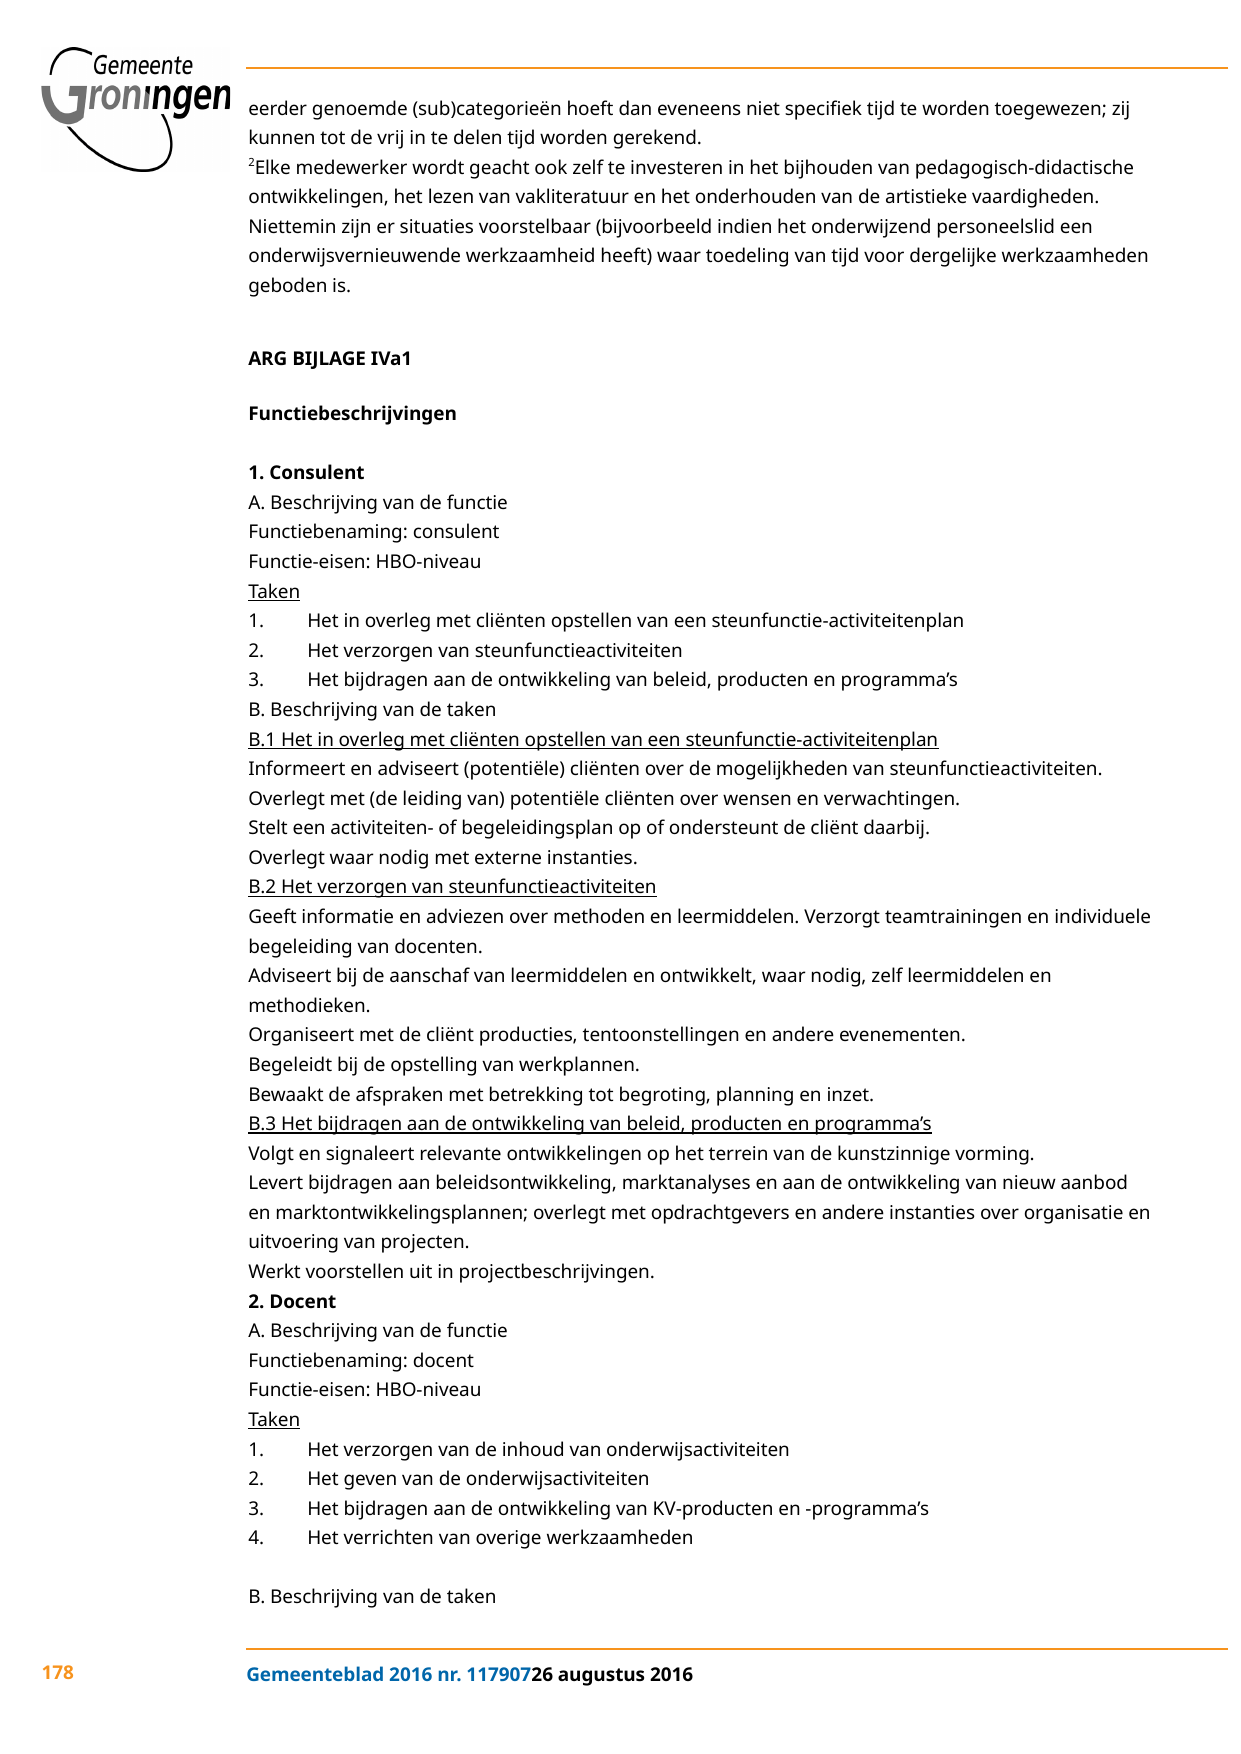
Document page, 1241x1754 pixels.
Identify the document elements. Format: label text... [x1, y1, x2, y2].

text B.3 Het bijdragen aan de ontwikkeling van beleid, producten en programma’s [248, 1110, 1152, 1136]
text Volgt en signaleert relevante ontwikkelingen op het terrein van de kunstzinnige vorming. [248, 1140, 1152, 1166]
list Het verrichten van overige werkzaamheden [248, 1524, 1152, 1550]
text A. Beschrijving van de functie [248, 1317, 1152, 1343]
text Informeert en adviseert (potentiële) cliënten over de mogelijkheden van steunfunctieactiviteiten. [248, 755, 1152, 781]
text Taken [248, 578, 1152, 603]
text Werkt voorstellen uit in projectbeschrijvingen. [248, 1258, 1152, 1284]
text eerder genoemde (sub)categorieën hoeft dan eveneens niet specifiek tijd te worden toegewezen; zij kunnen tot de vrij in te delen tijd worden gerekend. [248, 95, 1152, 150]
list Het verzorgen van de inhoud van onderwijsactiviteiten [248, 1436, 1152, 1461]
text Adviseert bij de aanschaf van leermiddelen en ontwikkelt, waar nodig, zelf leermiddelen en methodieken. [248, 962, 1152, 1018]
text Geeft informatie en adviezen over methoden en leermiddelen. Verzorgt teamtrainingen en individuele begeleiding van docenten. [248, 903, 1152, 958]
list Het verzorgen van steunfunctieactiviteiten [248, 637, 1152, 663]
text Overlegt met (de leiding van) potentiële cliënten over wensen en verwachtingen. [248, 785, 1152, 811]
picture [41, 47, 231, 172]
text ARG BIJLAGE IVa1 [248, 345, 1152, 371]
text Begeleidt bij de opstelling van werkplannen. [248, 1051, 1152, 1077]
list Het in overleg met cliënten opstellen van een steunfunctie-activiteitenplan [248, 607, 1152, 633]
text 1. Consulent [248, 459, 1152, 485]
text B.1 Het in overleg met cliënten opstellen van een steunfunctie-activiteitenplan [248, 726, 1152, 751]
text Stelt een activiteiten- of begeleidingsplan op of ondersteunt de cliënt daarbij. [248, 814, 1152, 840]
list Het bijdragen aan de ontwikkeling van beleid, producten en programma’s [248, 667, 1152, 692]
text Organiseert met de cliënt producties, tentoonstellingen en andere evenementen. [248, 1022, 1152, 1047]
text B.2 Het verzorgen van steunfunctieactiviteiten [248, 874, 1152, 899]
list Het geven van de onderwijsactiviteiten [248, 1465, 1152, 1491]
text Functiebenaming: consulent [248, 519, 1152, 544]
text Functiebenaming: docent [248, 1347, 1152, 1373]
text Functiebeschrijvingen [248, 400, 1152, 426]
text Overlegt waar nodig met externe instanties. [248, 844, 1152, 870]
text 2Elke medewerker wordt geacht ook zelf te investeren in het bijhouden van pedagogisch-didactische ontwikkelingen, het lezen van vakliteratuur en het onderhouden van de artistieke vaardigheden. Niettemin zijn er situaties voorstelbaar (bijvoorbeeld indien het onderwijzend personeelslid een onderwijsvernieuwende werkzaamheid heeft) waar toedeling van tijd voor dergelijke werkzaamheden geboden is. [248, 154, 1152, 298]
text Functie-eisen: HBO-niveau [248, 548, 1152, 574]
list Het bijdragen aan de ontwikkeling van KV-producten en -programma’s [248, 1495, 1152, 1521]
text 2. Docent [248, 1288, 1152, 1313]
text Taken [248, 1406, 1152, 1432]
text B. Beschrijving van de taken [248, 696, 1152, 722]
text Bewaakt de afspraken met betrekking tot begroting, planning en inzet. [248, 1081, 1152, 1106]
text B. Beschrijving van de taken [248, 1584, 1152, 1609]
text Levert bijdragen aan beleidsontwikkeling, marktanalyses en aan de ontwikkeling van nieuw aanbod en marktontwikkelingsplannen; overlegt met opdrachtgevers en andere instanties over organisatie en uitvoering van projecten. [248, 1169, 1152, 1254]
text Functie-eisen: HBO-niveau [248, 1377, 1152, 1402]
text A. Beschrijving van de functie [248, 489, 1152, 515]
